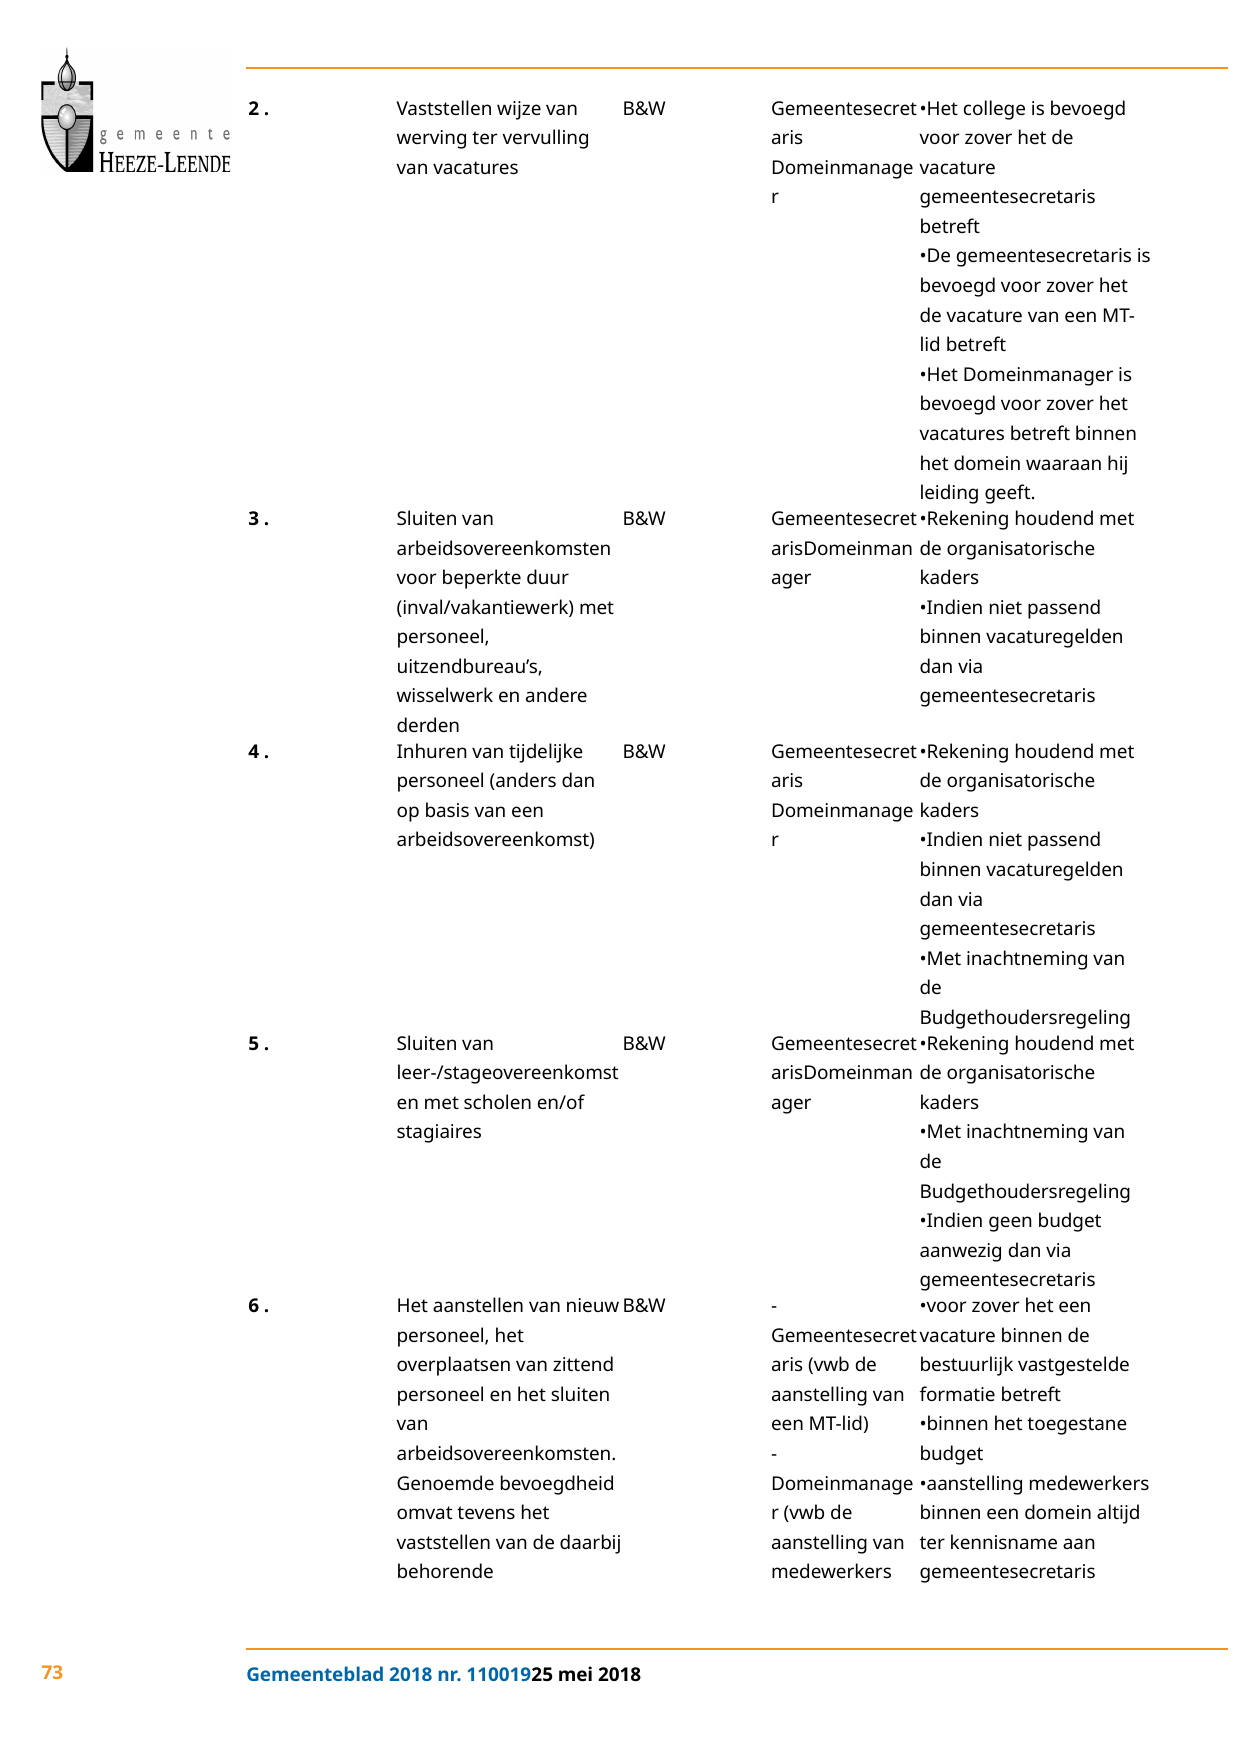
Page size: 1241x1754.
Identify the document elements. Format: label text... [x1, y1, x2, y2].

table_cell Het aanstellen van nieuw personeel, het overplaatsen van zittend personeel en het sluiten van arbeidsovereenkomsten. Genoemde bevoegdheid omvat tevens het vaststellen van de daarbij behorende [396, 1292, 622, 1584]
table_cell B&W [622, 1030, 771, 1292]
table_cell 6 . [248, 1292, 396, 1584]
table_cell •Rekening houdend met de organisatorische kaders •Indien niet passend binnen vacaturegelden dan via gemeentesecretaris •Met inachtneming van de Budgethoudersregeling [919, 738, 1152, 1030]
table_cell B&W [622, 95, 771, 505]
table_cell B&W [622, 505, 771, 738]
table_cell Gemeentesecretaris Domeinmanager [771, 95, 919, 505]
table_cell 4 . [248, 738, 396, 1030]
table_cell Gemeentesecretaris Domeinmanager [771, 738, 919, 1030]
table_cell •Het college is bevoegd voor zover het de vacature gemeentesecretaris betreft •De gemeentesecretaris is bevoegd voor zover het de vacature van een MT-lid betreft •Het Domeinmanager is bevoegd voor zover het vacatures betreft binnen het domein waaraan hij leiding geeft. [919, 95, 1152, 505]
table_cell -Gemeentesecretaris (vwb de aanstelling van een MT-lid) -Domeinmanager (vwb de aanstelling van medewerkers [771, 1292, 919, 1584]
table_cell Inhuren van tijdelijke personeel (anders dan op basis van een arbeidsovereenkomst) [396, 738, 622, 1030]
table_cell Sluiten van leer-/stageovereenkomsten met scholen en/of stagiaires [396, 1030, 622, 1292]
table_cell Sluiten van arbeidsovereenkomsten voor beperkte duur (inval/vakantiewerk) met personeel, uitzendbureau’s, wisselwerk en andere derden [396, 505, 622, 738]
table_cell 5 . [248, 1030, 396, 1292]
table_cell 3 . [248, 505, 396, 738]
table_cell B&W [622, 1292, 771, 1584]
table_cell •voor zover het een vacature binnen de bestuurlijk vastgestelde formatie betreft •binnen het toegestane budget •aanstelling medewerkers binnen een domein altijd ter kennisname aan gemeentesecretaris [919, 1292, 1152, 1584]
table_cell •Rekening houdend met de organisatorische kaders •Met inachtneming van de Budgethoudersregeling •Indien geen budget aanwezig dan via gemeentesecretaris [919, 1030, 1152, 1292]
table_cell •Rekening houdend met de organisatorische kaders •Indien niet passend binnen vacaturegelden dan via gemeentesecretaris [919, 505, 1152, 738]
table_cell Vaststellen wijze van werving ter vervulling van vacatures [396, 95, 622, 505]
picture [41, 47, 231, 172]
table_cell 2 . [248, 95, 396, 505]
table_cell GemeentesecretarisDomeinmanager [771, 505, 919, 738]
table_cell B&W [622, 738, 771, 1030]
table_cell GemeentesecretarisDomeinmanager [771, 1030, 919, 1292]
